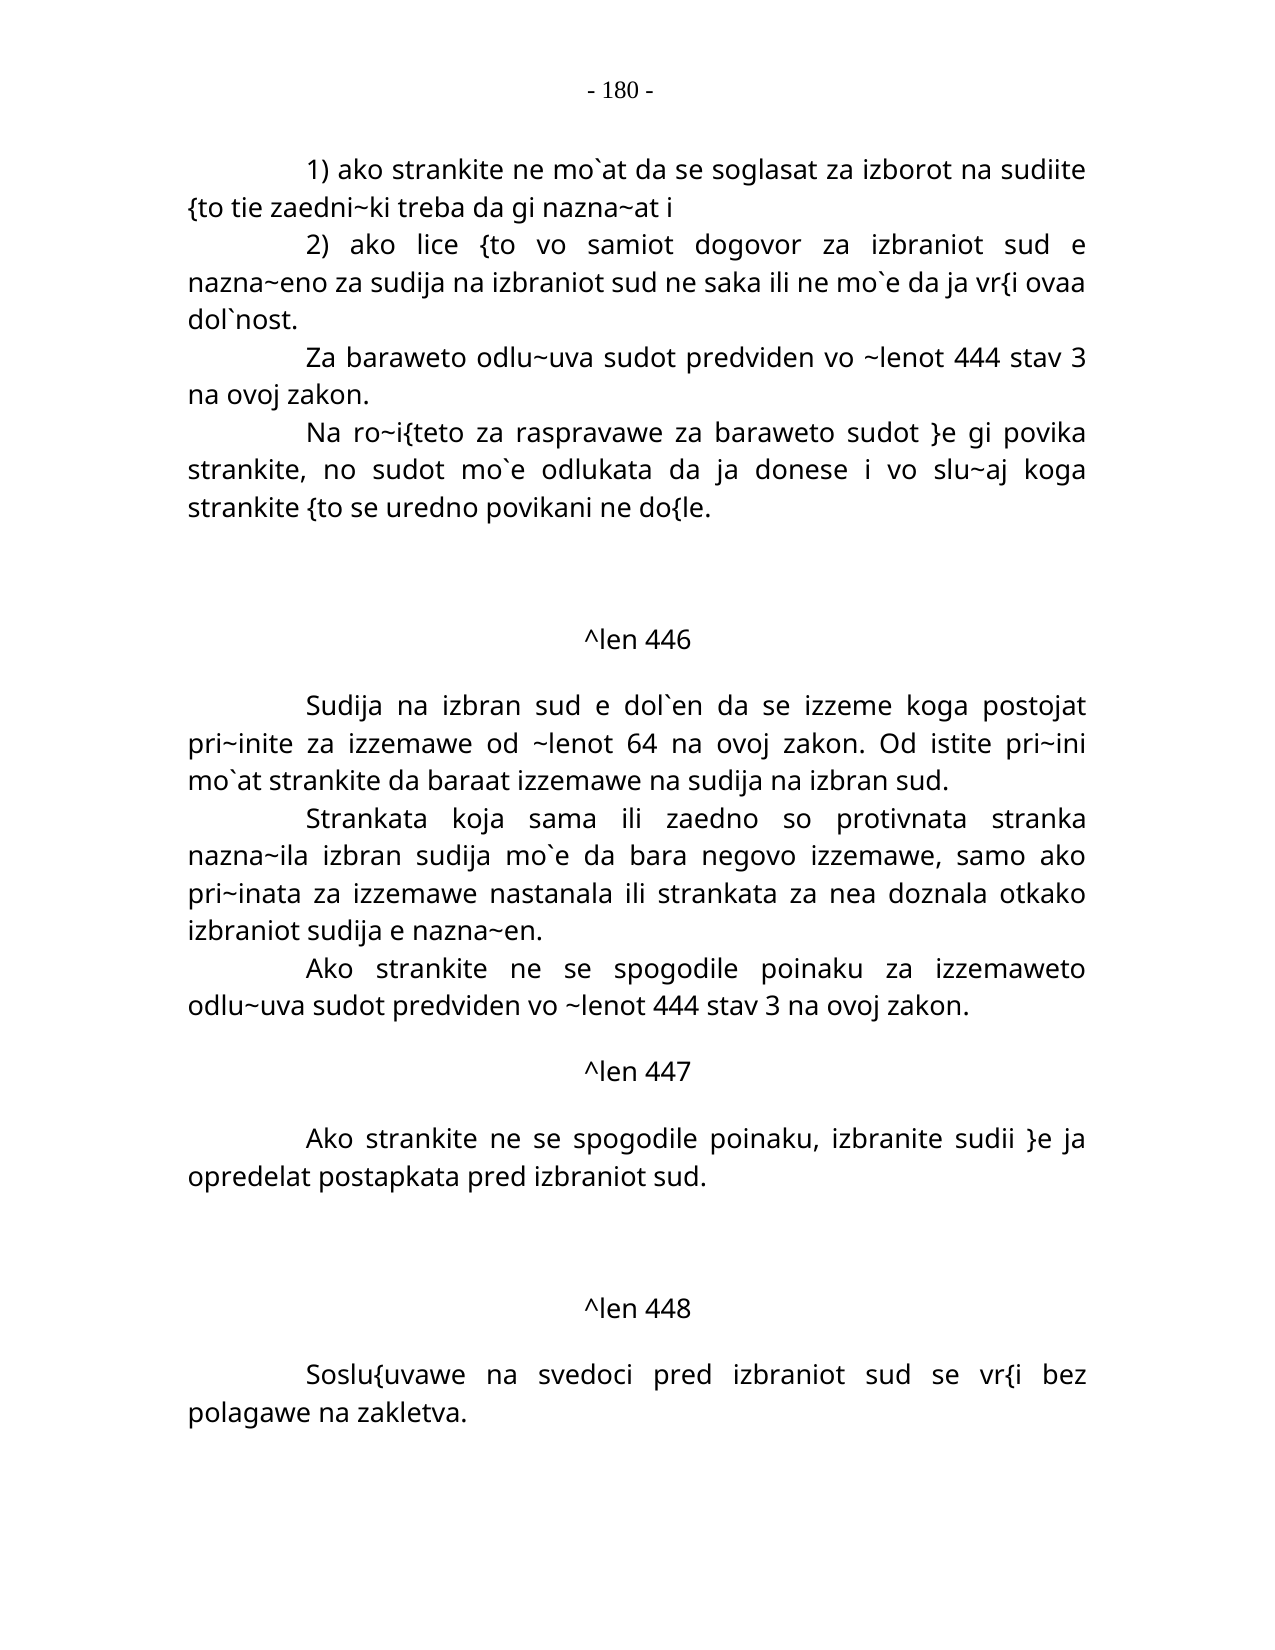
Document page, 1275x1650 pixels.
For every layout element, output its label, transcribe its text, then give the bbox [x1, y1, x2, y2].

text ^len 447 [187, 1053, 1087, 1090]
text Strankata koja sama ili zaedno so protivnata stranka nazna~ila izbran sudija mo`e da bara negovo izzemawe, samo ako pri~inata za izzemawe nastanala ili strankata za nea doznala otkako izbraniot sudija e nazna~en. [187, 799, 1087, 949]
text Sudija na izbran sud e dol`en da se izzeme koga postojat pri~inite za izzemawe od ~lenot 64 na ovoj zakon. Od istite pri~ini mo`at strankite da baraat izzemawe na sudija na izbran sud. [187, 686, 1087, 799]
text Na ro~i{teto za raspravawe za baraweto sudot }e gi povika strankite, no sudot mo`e odlukata da ja donese i vo slu~aj koga strankite {to se uredno povikani ne do{le. [187, 412, 1087, 525]
text Ako strankite ne se spogodile poinaku, izbranite sudii }e ja opredelat postapkata pred izbraniot sud. [187, 1119, 1087, 1194]
text Za baraweto odlu~uva sudot predviden vo ~lenot 444 stav 3 na ovoj zakon. [187, 337, 1087, 412]
text ^len 446 [187, 620, 1087, 657]
text 1) ako strankite ne mo`at da se soglasat za izborot na sudiite {to tie zaedni~ki treba da gi nazna~at i [187, 150, 1087, 225]
text Ako strankite ne se spogodile poinaku za izzemaweto odlu~uva sudot predviden vo ~lenot 444 stav 3 na ovoj zakon. [187, 949, 1087, 1024]
text 2) ako lice {to vo samiot dogovor za izbraniot sud e nazna~eno za sudija na izbraniot sud ne saka ili ne mo`e da ja vr{i ovaa dol`nost. [187, 225, 1087, 337]
text ^len 448 [187, 1289, 1087, 1326]
text Soslu{uvawe na svedoci pred izbraniot sud se vr{i bez polagawe na zakletva. [187, 1355, 1087, 1430]
